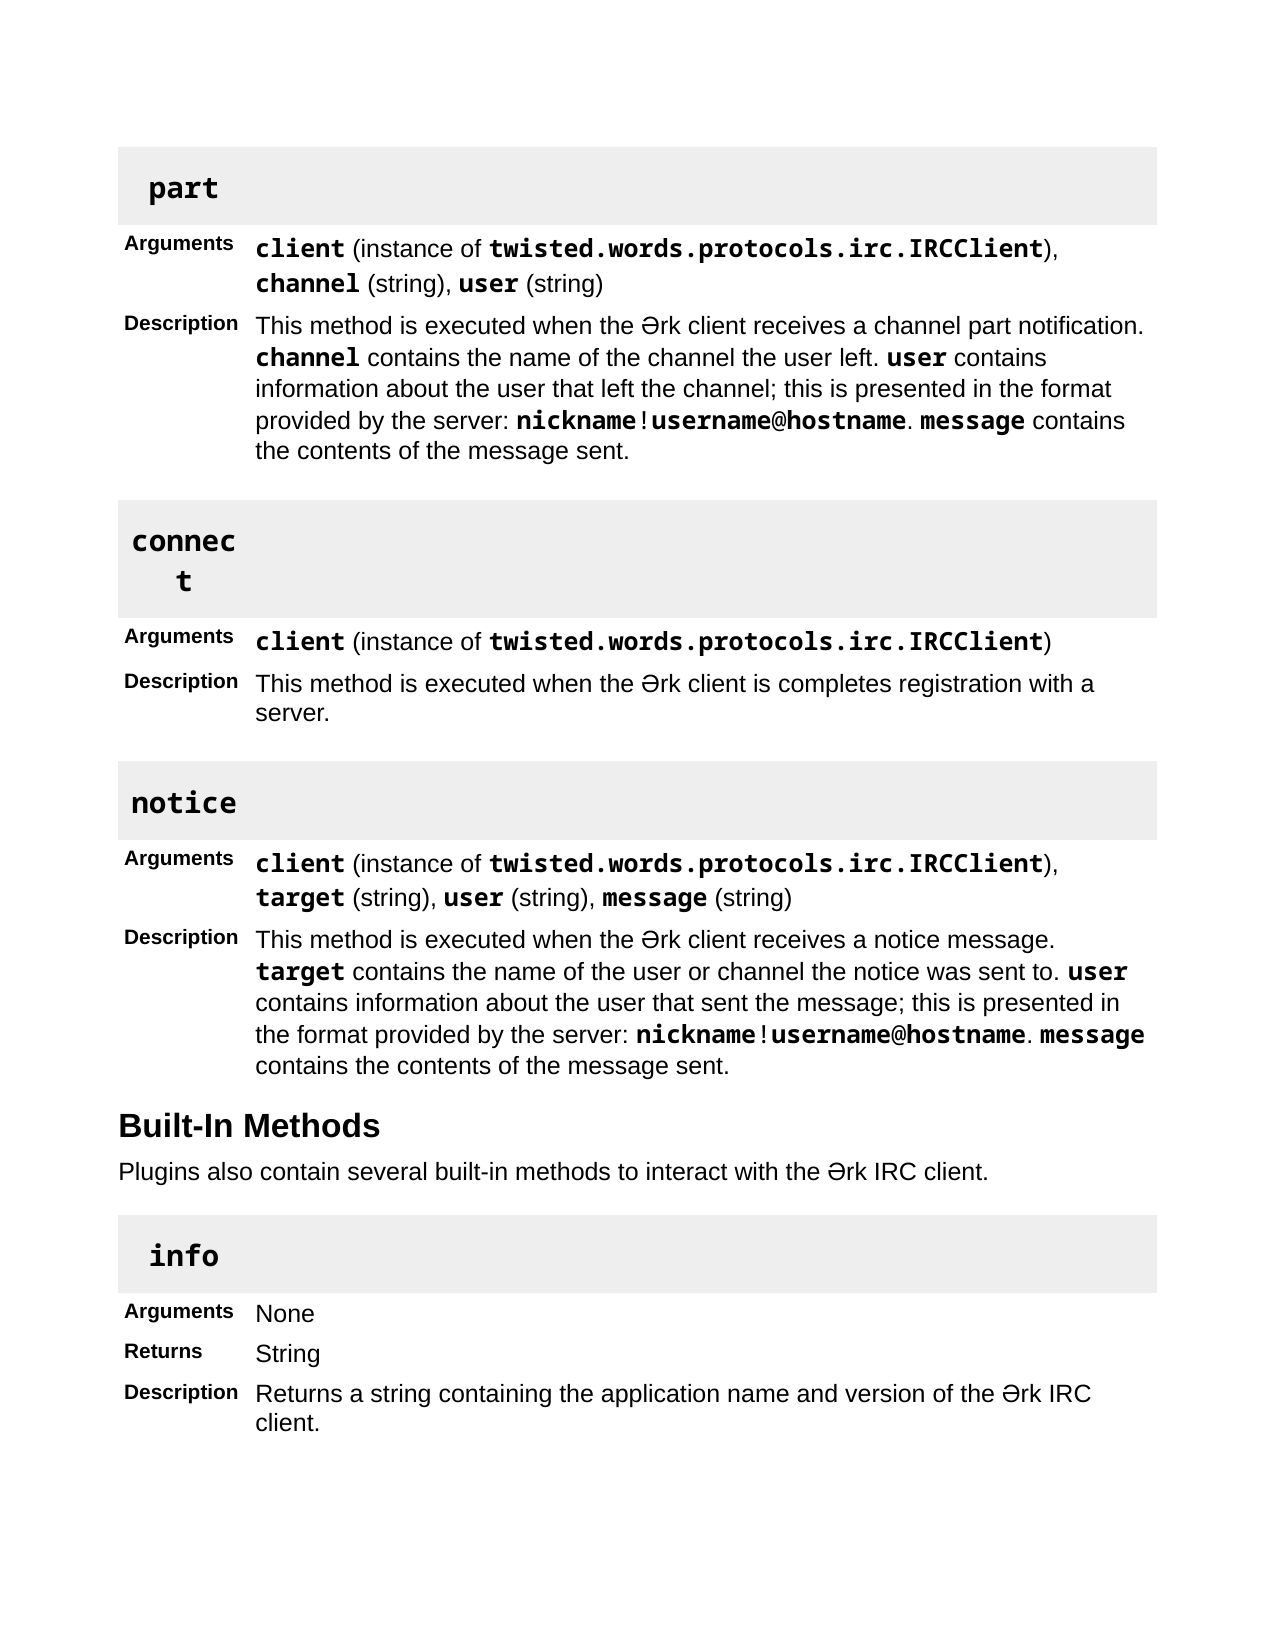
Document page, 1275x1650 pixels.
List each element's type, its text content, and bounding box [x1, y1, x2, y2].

table_cell client (instance of twisted.words.protocols.irc.IRCClient), channel (string), user (string) [249, 225, 1157, 305]
table_cell None [249, 1293, 1157, 1333]
table_cell Description [118, 920, 249, 1085]
table_cell Arguments [118, 840, 249, 919]
table_cell Description [118, 664, 249, 733]
table_cell String [249, 1334, 1157, 1374]
table_cell Arguments [118, 225, 249, 305]
table_cell Arguments [118, 1293, 249, 1333]
table_cell client (instance of twisted.words.protocols.irc.IRCClient) [249, 618, 1157, 664]
text Plugins also contain several built-in methods to interact with the Ərk IRC client. [118, 1157, 1157, 1186]
table_header notice [118, 761, 249, 840]
table_header [249, 147, 1157, 225]
table_cell Description [118, 305, 249, 471]
table_cell Description [118, 1374, 249, 1443]
table_cell Returns a string containing the application name and version of the Ərk IRC client. [249, 1374, 1157, 1443]
table_header part [118, 147, 249, 225]
table_header connect [118, 500, 249, 618]
table_cell Returns [118, 1334, 249, 1374]
table_cell This method is executed when the Ərk client receives a notice message. target contains the name of the user or channel the notice was sent to. user contains information about the user that sent the message; this is presented in the format provided by the server: nickname!username@hostname. message contains the contents of the message sent. [249, 920, 1157, 1085]
subtitle Built-In Methods [118, 1106, 1157, 1145]
table_cell client (instance of twisted.words.protocols.irc.IRCClient), target (string), user (string), message (string) [249, 840, 1157, 919]
table_header [249, 1215, 1157, 1293]
table_cell This method is executed when the Ərk client receives a channel part notification. channel contains the name of the channel the user left. user contains information about the user that left the channel; this is presented in the format provided by the server: nickname!username@hostname. message contains the contents of the message sent. [249, 305, 1157, 471]
table_cell Arguments [118, 618, 249, 664]
table_header [249, 500, 1157, 618]
table_cell This method is executed when the Ərk client is completes registration with a server. [249, 664, 1157, 733]
table_header info [118, 1215, 249, 1293]
table_header [249, 761, 1157, 840]
